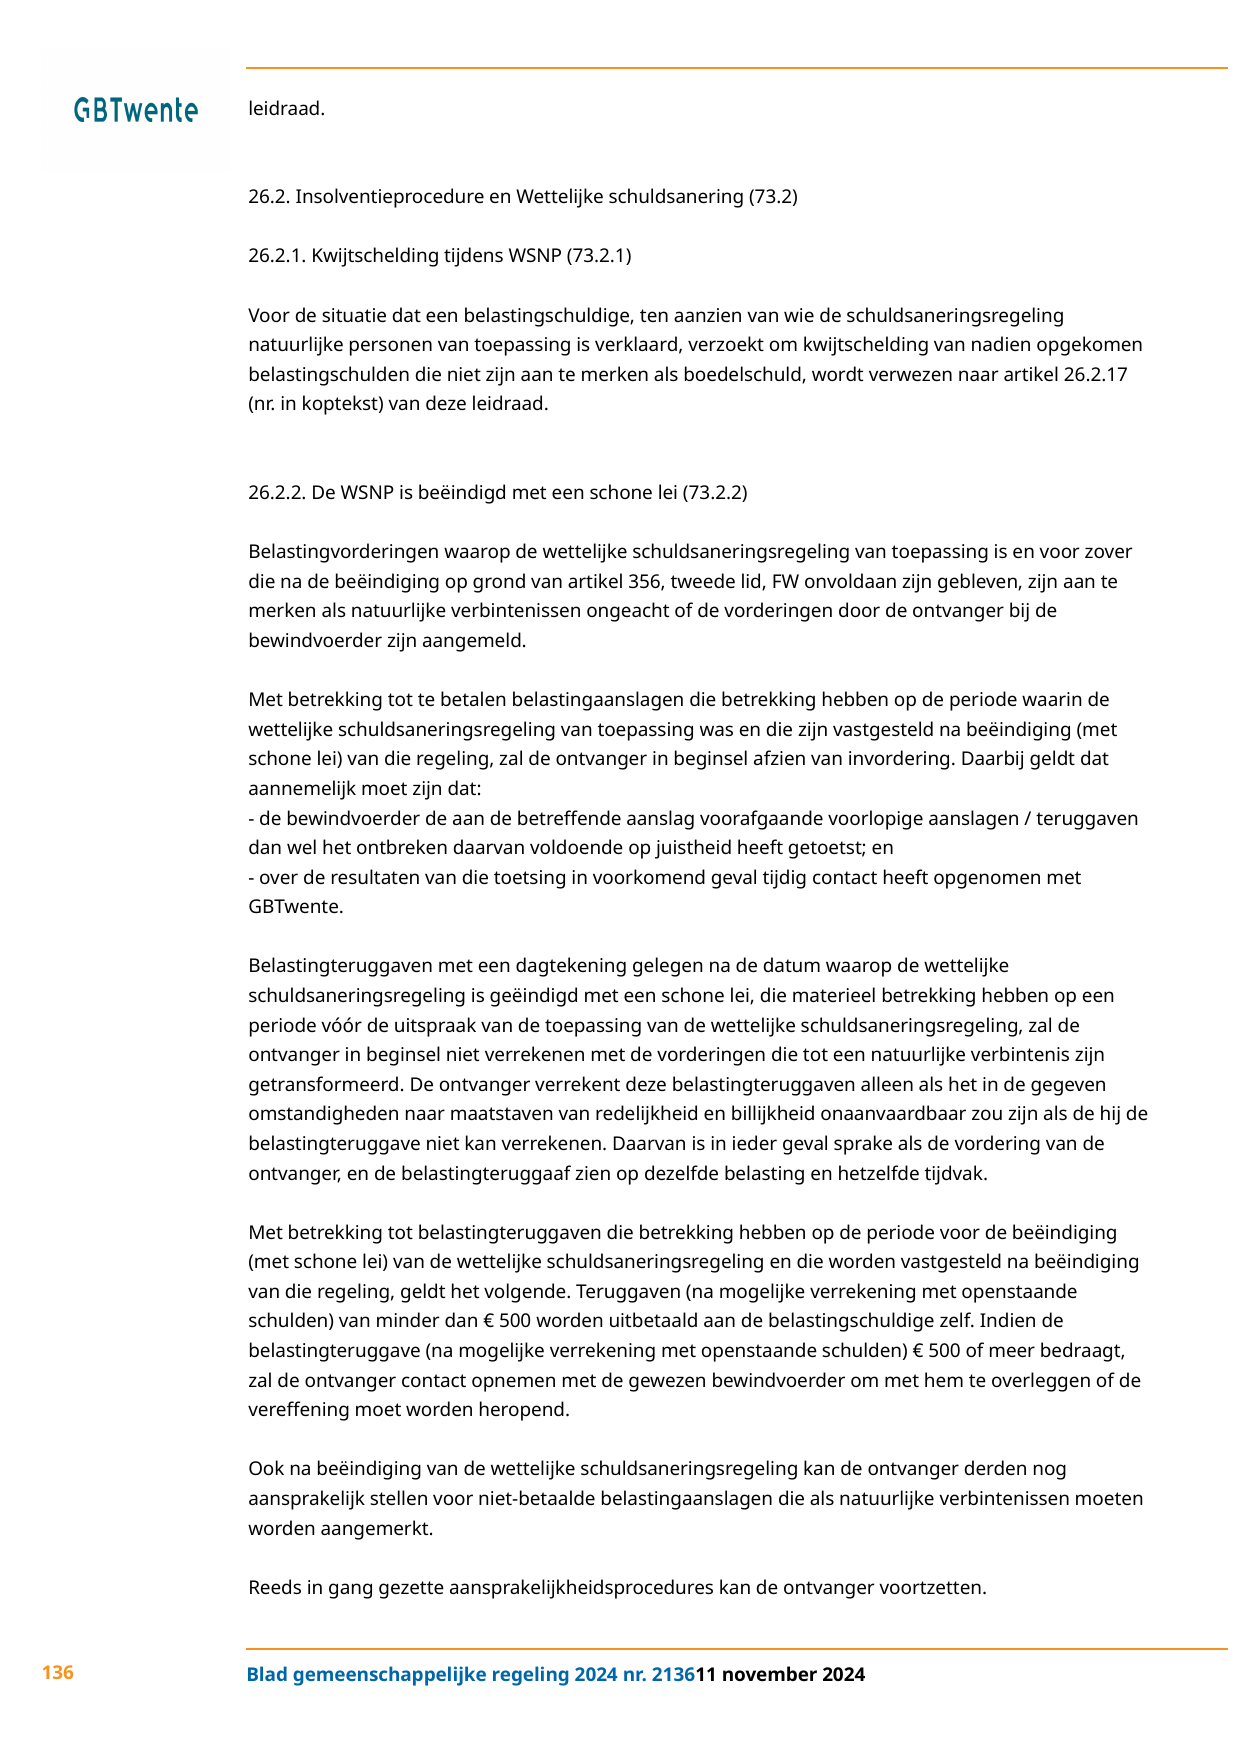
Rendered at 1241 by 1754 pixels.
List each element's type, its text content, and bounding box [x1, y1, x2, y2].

text 26.2.1. Kwijtschelding tijdens WSNP (73.2.1) [248, 243, 1152, 268]
text leidraad. [248, 95, 1152, 121]
text Met betrekking tot belastingteruggaven die betrekking hebben op de periode voor de beëindiging (met schone lei) van de wettelijke schuldsaneringsregeling en die worden vastgesteld na beëindiging van die regeling, geldt het volgende. Teruggaven (na mogelijke verrekening met openstaande schulden) van minder dan € 500 worden uitbetaald aan de belastingschuldige zelf. Indien de belastingteruggave (na mogelijke verrekening met openstaande schulden) € 500 of meer bedraagt, zal de ontvanger contact opnemen met de gewezen bewindvoerder om met hem te overleggen of de vereffening moet worden heropend. [248, 1219, 1152, 1422]
text - de bewindvoerder de aan de betreffende aanslag voorafgaande voorlopige aanslagen / teruggaven dan wel het ontbreken daarvan voldoende op juistheid heeft getoetst; en [248, 805, 1152, 860]
text Belastingteruggaven met een dagtekening gelegen na de datum waarop de wettelijke schuldsaneringsregeling is geëindigd met een schone lei, die materieel betrekking hebben op een periode vóór de uitspraak van de toepassing van de wettelijke schuldsaneringsregeling, zal de ontvanger in beginsel niet verrekenen met de vorderingen die tot een natuurlijke verbintenis zijn getransformeerd. De ontvanger verrekent deze belastingteruggaven alleen als het in de gegeven omstandigheden naar maatstaven van redelijkheid en billijkheid onaanvaardbaar zou zijn als de hij de belastingteruggave niet kan verrekenen. Daarvan is in ieder geval sprake als de vordering van de ontvanger, en de belastingteruggaaf zien op dezelfde belasting en hetzelfde tijdvak. [248, 953, 1152, 1186]
text Belastingvorderingen waarop de wettelijke schuldsaneringsregeling van toepassing is en voor zover die na de beëindiging op grond van artikel 356, tweede lid, FW onvoldaan zijn gebleven, zijn aan te merken als natuurlijke verbintenissen ongeacht of de vorderingen door de ontvanger bij de bewindvoerder zijn aangemeld. [248, 538, 1152, 653]
text 26.2. Insolventieprocedure en Wettelijke schuldsanering (73.2) [248, 183, 1152, 209]
text 26.2.2. De WSNP is beëindigd met een schone lei (73.2.2) [248, 479, 1152, 505]
text Reeds in gang gezette aansprakelijkheidsprocedures kan de ontvanger voortzetten. [248, 1574, 1152, 1600]
text Met betrekking tot te betalen belastingaanslagen die betrekking hebben op de periode waarin de wettelijke schuldsaneringsregeling van toepassing was en die zijn vastgesteld na beëindiging (met schone lei) van die regeling, zal de ontvanger in beginsel afzien van invordering. Daarbij geldt dat aannemelijk moet zijn dat: [248, 686, 1152, 801]
text Voor de situatie dat een belastingschuldige, ten aanzien van wie de schuldsaneringsregeling natuurlijke personen van toepassing is verklaard, verzoekt om kwijtschelding van nadien opgekomen belastingschulden die niet zijn aan te merken als boedelschuld, wordt verwezen naar artikel 26.2.17 (nr. in koptekst) van deze leidraad. [248, 302, 1152, 416]
text Ook na beëindiging van de wettelijke schuldsaneringsregeling kan de ontvanger derden nog aansprakelijk stellen voor niet-betaalde belastingaanslagen die als natuurlijke verbintenissen moeten worden aangemerkt. [248, 1456, 1152, 1541]
picture [41, 47, 231, 172]
text - over de resultaten van die toetsing in voorkomend geval tijdig contact heeft opgenomen met GBTwente. [248, 864, 1152, 919]
